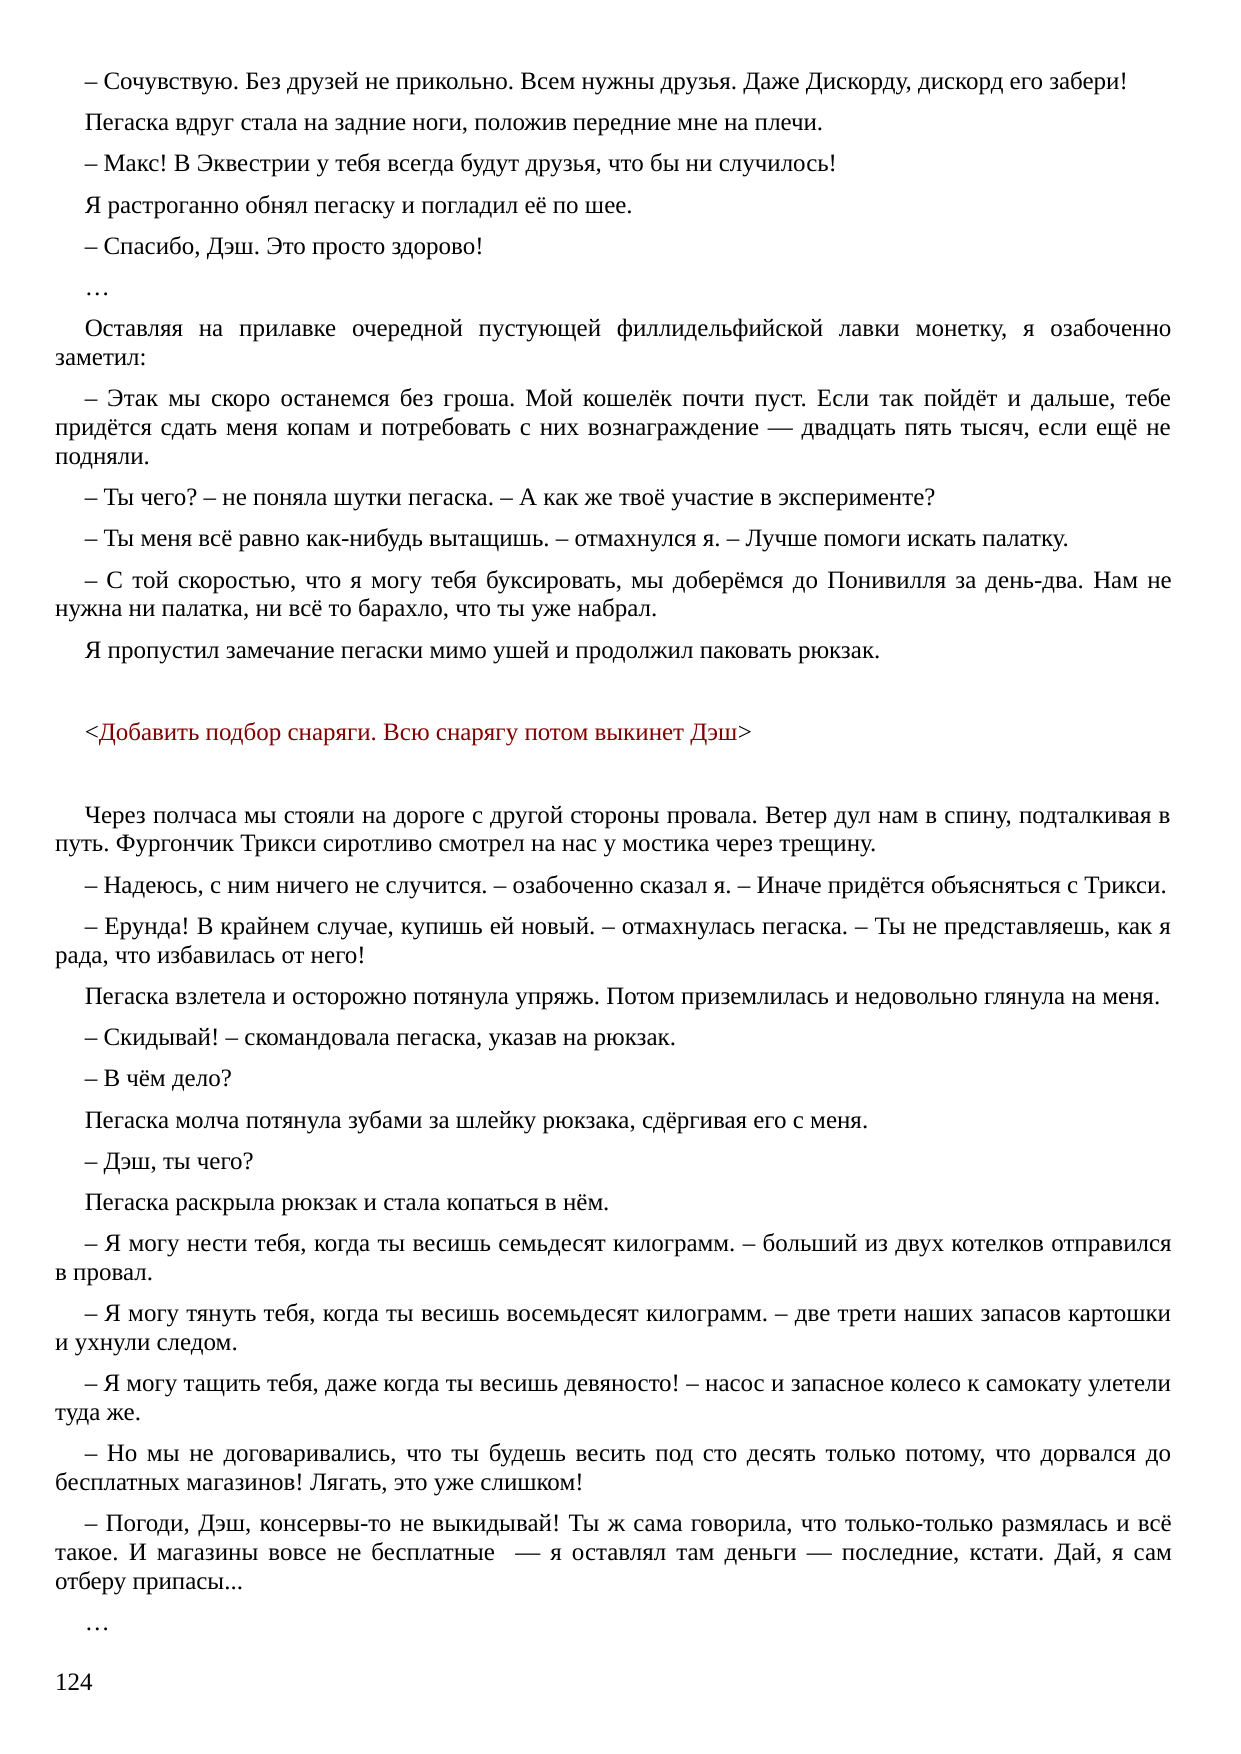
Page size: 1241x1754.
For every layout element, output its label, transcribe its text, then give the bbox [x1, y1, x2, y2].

text Оставляя на прилавке очередной пустующей филлидельфийской лавки монетку, я озабоченно заметил: [55, 313, 1173, 371]
text – Сочувствую. Без друзей не прикольно. Всем нужны друзья. Даже Дискорду, дискорд его забери! [55, 66, 1173, 95]
text <Добавить подбор снаряги. Всю снарягу потом выкинет Дэш> [55, 717, 1173, 746]
text – Ты чего? – не поняла шутки пегаска. – А как же твоё участие в эксперименте? [55, 482, 1173, 511]
text – Надеюсь, с ним ничего не случится. – озабоченно сказал я. – Иначе придётся объясняться с Трикси. [55, 870, 1173, 898]
text – С той скоростью, что я могу тебя буксировать, мы доберёмся до Понивилля за день-два. Нам не нужна ни палатка, ни всё то барахло, что ты уже набрал. [55, 565, 1173, 622]
text … [55, 1607, 1173, 1636]
text … [55, 272, 1173, 301]
text Я растроганно обнял пегаску и погладил её по шее. [55, 190, 1173, 218]
text Через полчаса мы стояли на дороге с другой стороны провала. Ветер дул нам в спину, подталкивая в путь. Фургончик Трикси сиротливо смотрел на нас у мостика через трещину. [55, 800, 1173, 857]
text – Ты меня всё равно как-нибудь вытащишь. – отмахнулся я. – Лучше помоги искать палатку. [55, 523, 1173, 552]
text – Я могу тащить тебя, даже когда ты весишь девяносто! – насос и запасное колесо к самокату улетели туда же. [55, 1368, 1173, 1426]
text – Скидывай! – скомандовала пегаска, указав на рюкзак. [55, 1022, 1173, 1051]
text – Я могу нести тебя, когда ты весишь семьдесят килограмм. – больший из двух котелков отправился в провал. [55, 1228, 1173, 1286]
text Я пропустил замечание пегаски мимо ушей и продолжил паковать рюкзак. [55, 635, 1173, 663]
text – Спасибо, Дэш. Это просто здорово! [55, 231, 1173, 260]
text Пегаска раскрыла рюкзак и стала копаться в нём. [55, 1187, 1173, 1216]
text – Этак мы скоро останемся без гроша. Мой кошелёк почти пуст. Если так пойдёт и дальше, тебе придётся сдать меня копам и потребовать с них вознаграждение — двадцать пять тысяч, если ещё не подняли. [55, 383, 1173, 470]
text – Погоди, Дэш, консервы-то не выкидывай! Ты ж сама говорила, что только-только размялась и всё такое. И магазины вовсе не бесплатные — я оставлял там деньги — последние, кстати. Дай, я сам отберу припасы... [55, 1508, 1173, 1595]
text – Ерунда! В крайнем случае, купишь ей новый. – отмахнулась пегаска. – Ты не представляешь, как я рада, что избавилась от него! [55, 911, 1173, 968]
text Пегаска взлетела и осторожно потянула упряжь. Потом приземлилась и недовольно глянула на меня. [55, 981, 1173, 1010]
text – Макс! В Эквестрии у тебя всегда будут друзья, что бы ни случилось! [55, 148, 1173, 177]
text – В чём дело? [55, 1063, 1173, 1092]
text Пегаска вдруг стала на задние ноги, положив передние мне на плечи. [55, 107, 1173, 136]
text – Я могу тянуть тебя, когда ты весишь восемьдесят килограмм. – две трети наших запасов картошки и ухнули следом. [55, 1298, 1173, 1356]
text Пегаска молча потянула зубами за шлейку рюкзака, сдёргивая его с меня. [55, 1105, 1173, 1133]
text – Но мы не договаривались, что ты будешь весить под сто десять только потому, что дорвался до бесплатных магазинов! Лягать, это уже слишком! [55, 1438, 1173, 1496]
text – Дэш, ты чего? [55, 1146, 1173, 1175]
